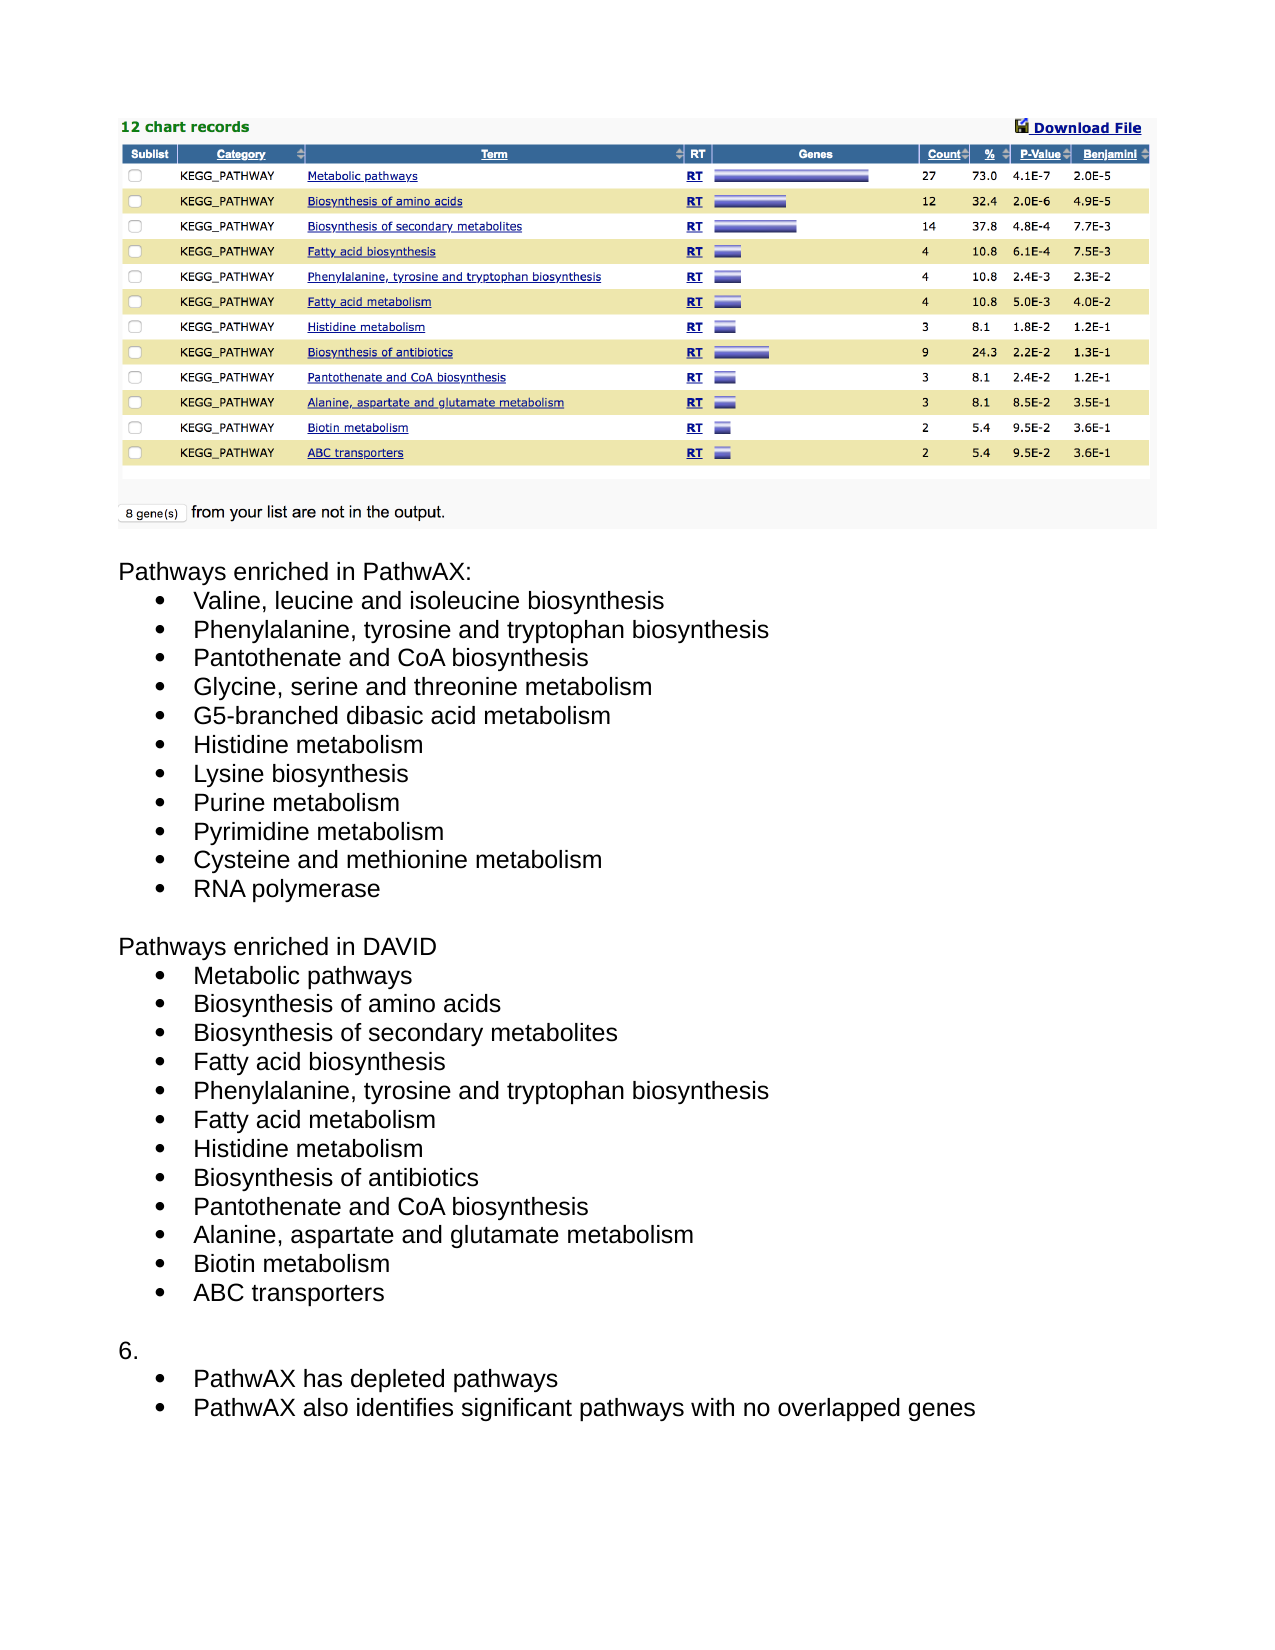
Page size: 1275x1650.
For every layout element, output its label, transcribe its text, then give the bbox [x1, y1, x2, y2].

list Lysine biosynthesis [156, 759, 1157, 788]
list Metabolic pathways [156, 961, 1157, 989]
list Valine, leucine and isoleucine biosynthesis [156, 586, 1157, 614]
list Pantothenate and CoA biosynthesis [156, 643, 1157, 672]
list Glycine, serine and threonine metabolism [156, 672, 1157, 701]
list Purine metabolism [156, 788, 1157, 817]
list Histidine metabolism [156, 730, 1157, 759]
list ABC transporters [156, 1278, 1157, 1307]
list Phenylalanine, tyrosine and tryptophan biosynthesis [156, 1076, 1157, 1105]
list Fatty acid metabolism [156, 1105, 1157, 1134]
list Pyrimidine metabolism [156, 817, 1157, 845]
list Biotin metabolism [156, 1249, 1157, 1278]
list Biosynthesis of secondary metabolites [156, 1018, 1157, 1047]
list PathwAX has depleted pathways [156, 1364, 1157, 1393]
list Biosynthesis of antibiotics [156, 1163, 1157, 1191]
text 6. [118, 1336, 1157, 1364]
list Phenylalanine, tyrosine and tryptophan biosynthesis [156, 614, 1157, 643]
list Biosynthesis of amino acids [156, 989, 1157, 1018]
text Pathways enriched in PathwAX: [118, 557, 1157, 586]
list RNA polymerase [156, 874, 1157, 903]
list Fatty acid biosynthesis [156, 1047, 1157, 1076]
list PathwAX also identifies significant pathways with no overlapped genes [156, 1393, 1157, 1422]
list Cysteine and methionine metabolism [156, 845, 1157, 874]
list G5-branched dibasic acid metabolism [156, 701, 1157, 730]
text Pathways enriched in DAVID [118, 932, 1157, 961]
list Alanine, aspartate and glutamate metabolism [156, 1220, 1157, 1249]
list Pantothenate and CoA biosynthesis [156, 1191, 1157, 1220]
list Histidine metabolism [156, 1134, 1157, 1163]
